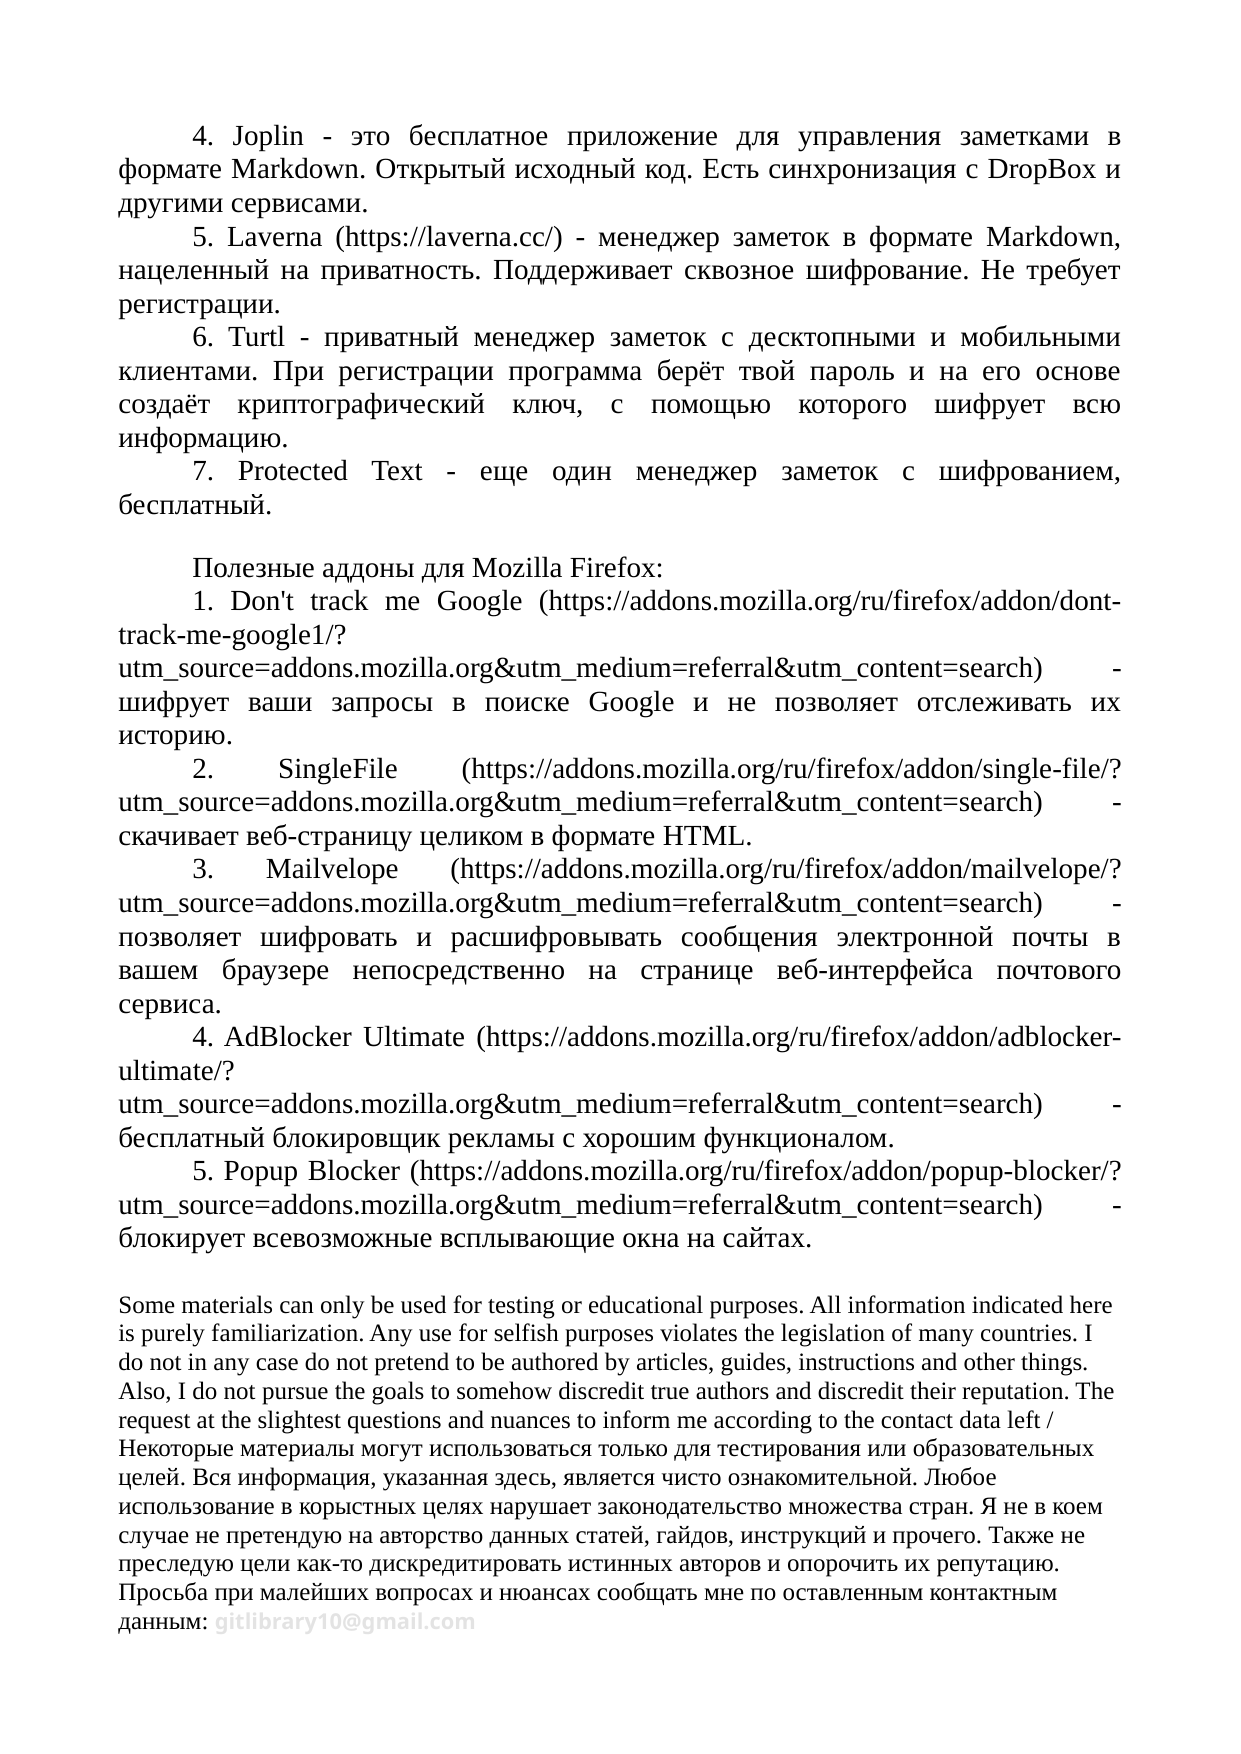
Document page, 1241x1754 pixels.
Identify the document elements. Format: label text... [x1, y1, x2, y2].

text 4. AdBlocker Ultimate (https://addons.mozilla.org/ru/firefox/addon/adblocker-ultimate/?utm_source=addons.mozilla.org&utm_medium=referral&utm_content=search) - бесплатный блокировщик рекламы с хорошим функционалом. [118, 1019, 1122, 1153]
text 5. Popup Blocker (https://addons.mozilla.org/ru/firefox/addon/popup-blocker/?utm_source=addons.mozilla.org&utm_medium=referral&utm_content=search) - блокирует всевозможные всплывающие окна на сайтах. [118, 1153, 1122, 1254]
text 3. Mailvelope (https://addons.mozilla.org/ru/firefox/addon/mailvelope/?utm_source=addons.mozilla.org&utm_medium=referral&utm_content=search) - позволяет шифровать и расшифровывать сообщения электронной почты в вашем браузере непосредственно на странице веб-интерфейса почтового сервиса. [118, 852, 1122, 1019]
text 6. Turtl - приватный менеджер заметок с десктопными и мобильными клиентами. При регистрации программа берёт твой пароль и на его основе создаёт криптографический ключ, с помощью которого шифрует всю информацию. [118, 319, 1122, 453]
text 4. Joplin - это бесплатное приложение для управления заметками в формате Markdown. Открытый исходный код. Есть синхронизация с DropBox и другими сервисами. [118, 118, 1122, 219]
text Полезные аддоны для Mozilla Firefox: [118, 550, 1122, 583]
text 1. Don't track me Google (https://addons.mozilla.org/ru/firefox/addon/dont-track-me-google1/?utm_source=addons.mozilla.org&utm_medium=referral&utm_content=search) - шифрует ваши запросы в поиске Google и не позволяет отслеживать их историю. [118, 583, 1122, 751]
text 7. Protected Text - еще один менеджер заметок с шифрованием, бесплатный. [118, 453, 1122, 521]
text 5. Laverna (https://laverna.cc/) - менеджер заметок в формате Markdown, нацеленный на приватность. Поддерживает сквозное шифрование. Не требует регистрации. [118, 219, 1122, 319]
text 2. SingleFile (https://addons.mozilla.org/ru/firefox/addon/single-file/?utm_source=addons.mozilla.org&utm_medium=referral&utm_content=search) - скачивает веб-страницу целиком в формате HTML. [118, 751, 1122, 852]
